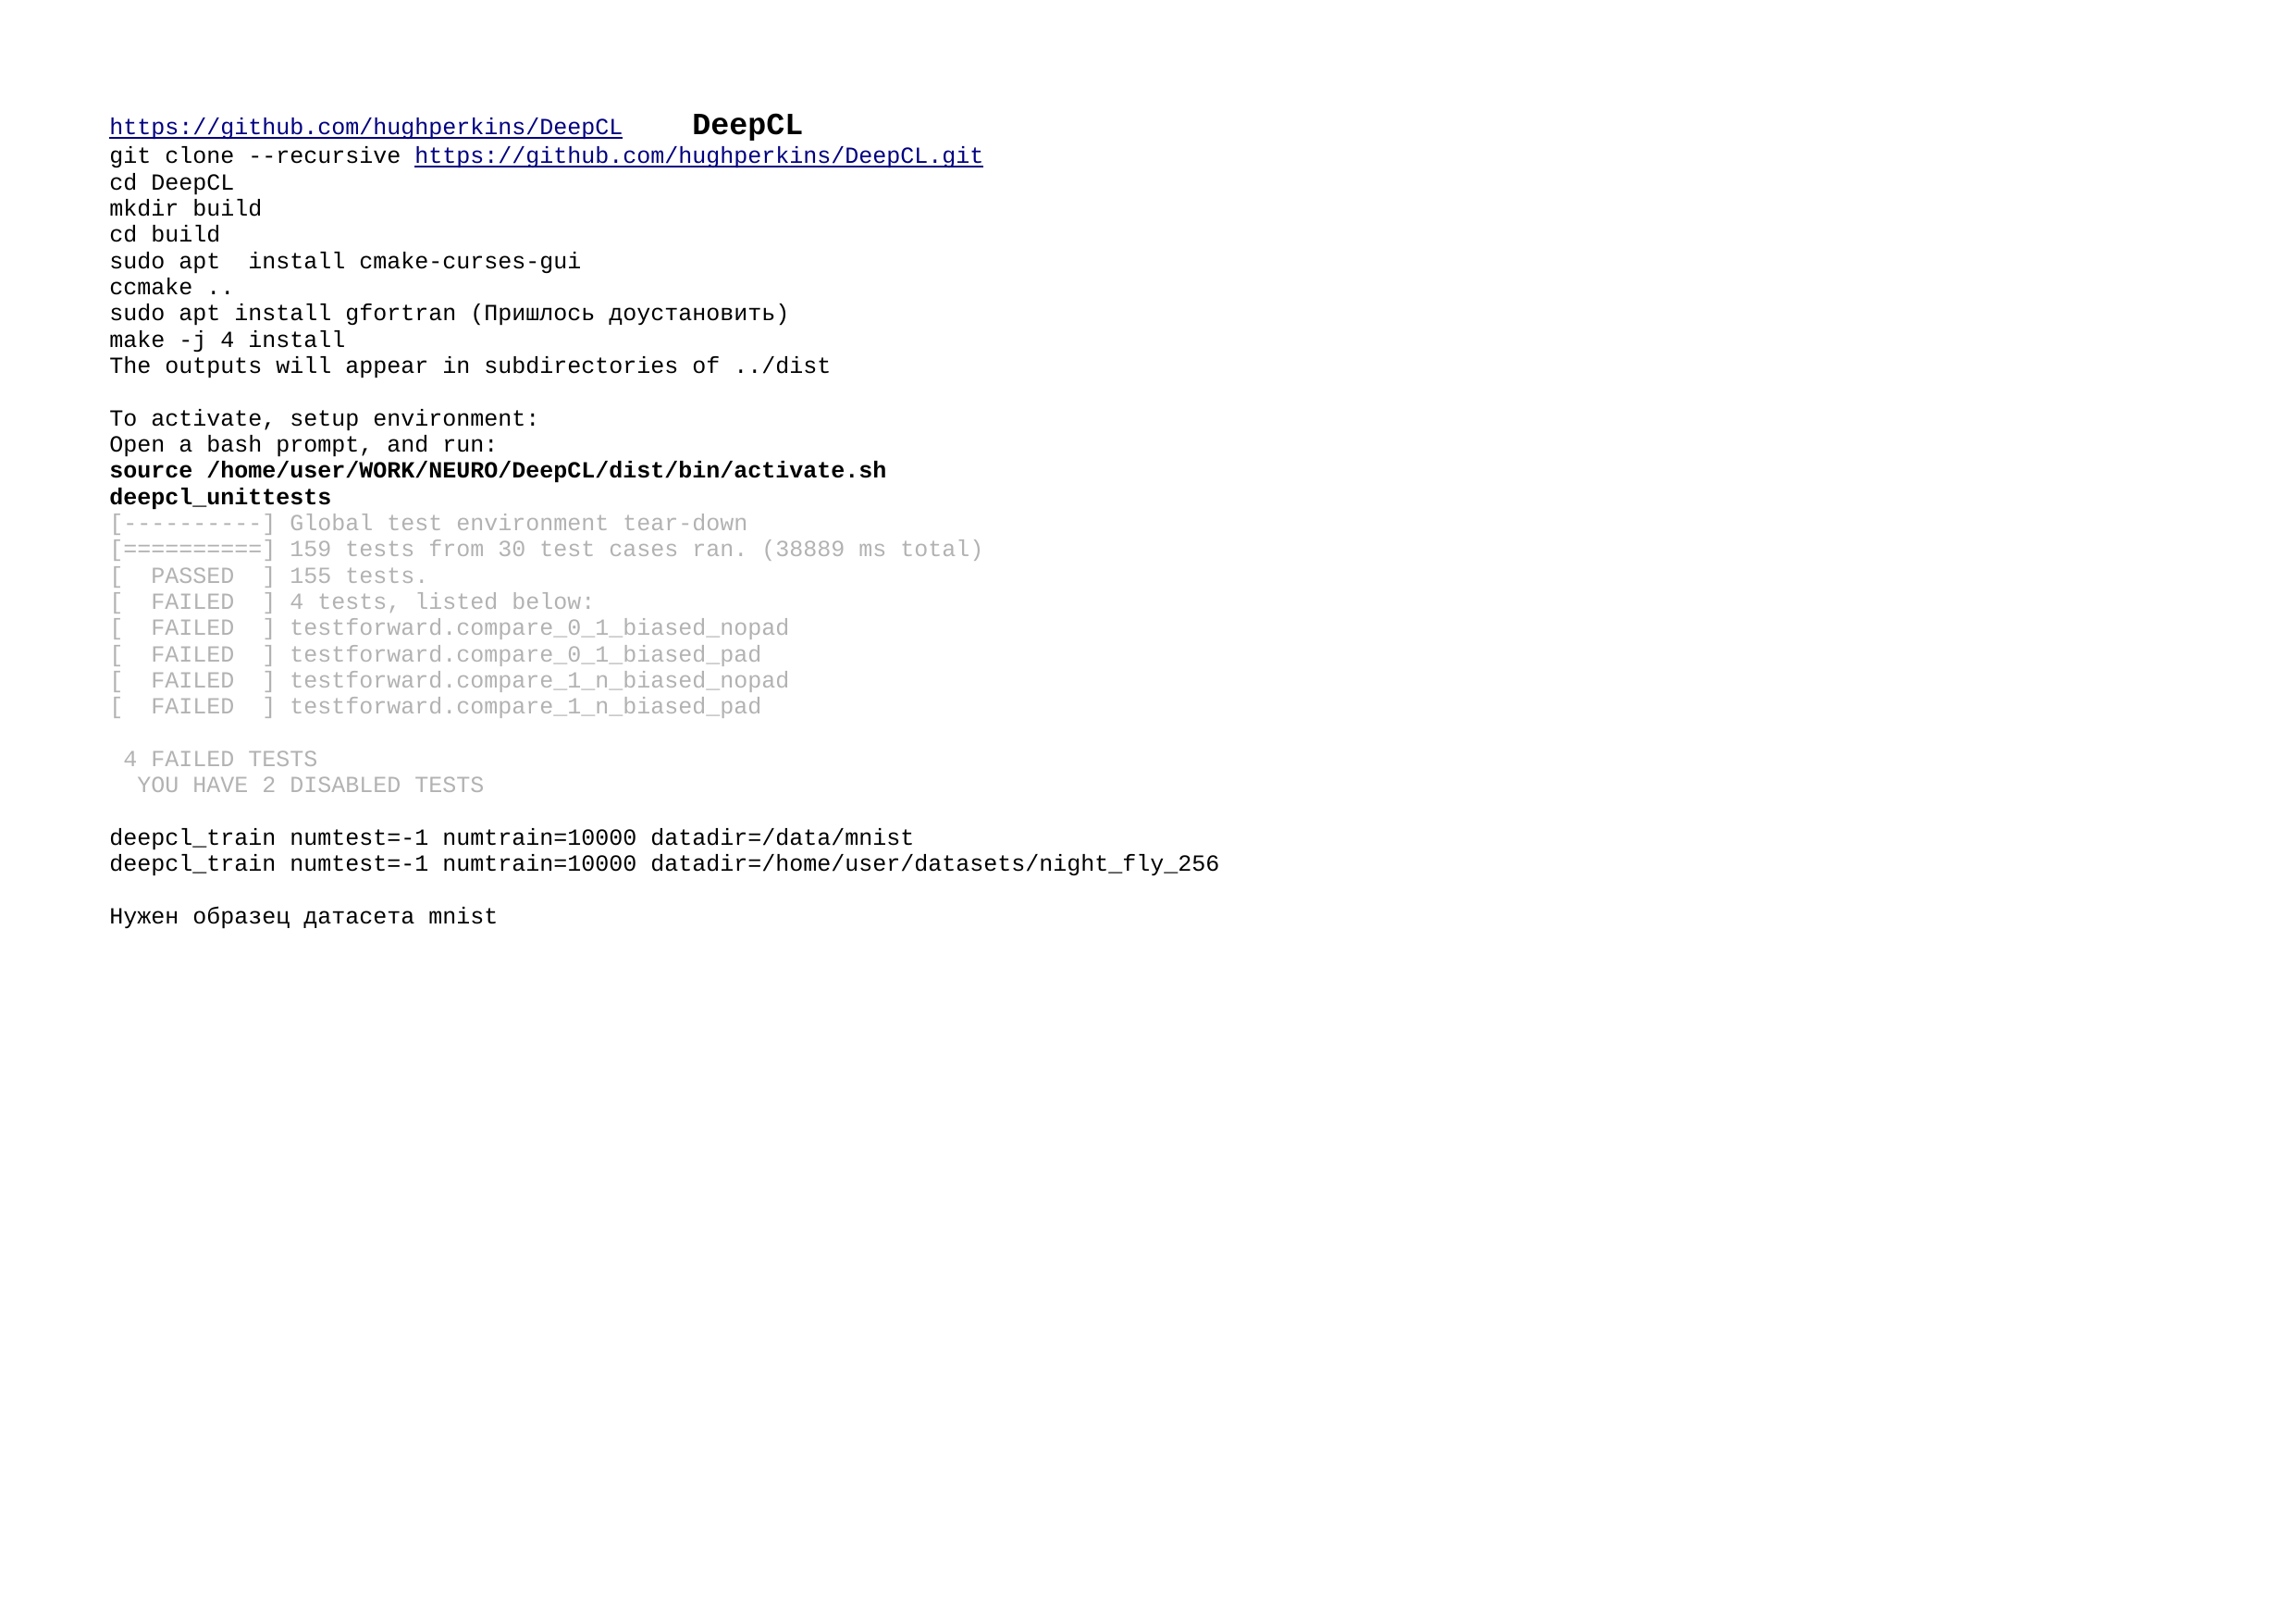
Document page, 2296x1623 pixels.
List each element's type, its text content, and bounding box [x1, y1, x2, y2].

text Open a bash prompt, and run: [109, 433, 2186, 459]
text [ FAILED ] 4 tests, listed below: [109, 590, 2186, 616]
text ccmake .. [109, 276, 2186, 302]
text [ FAILED ] testforward.compare_0_1_biased_nopad [109, 616, 2186, 642]
text To activate, setup environment: [109, 406, 2186, 433]
text make -j 4 install [109, 328, 2186, 354]
text git clone --recursive https://github.com/hughperkins/DeepCL.git [109, 144, 2186, 170]
text cd DeepCL [109, 170, 2186, 197]
text deepcl_train numtest=-1 numtrain=10000 datadir=/data/mnist [109, 826, 2186, 852]
text The outputs will appear in subdirectories of ../dist [109, 354, 2186, 380]
text [----------] Global test environment tear-down [109, 512, 2186, 538]
text sudo apt install cmake-curses-gui [109, 249, 2186, 276]
text [ FAILED ] testforward.compare_1_n_biased_nopad [109, 669, 2186, 695]
text mkdir build [109, 197, 2186, 223]
text https://github.com/hughperkins/DeepCL DeepCL [109, 109, 2186, 144]
text deepcl_unittests [109, 485, 2186, 512]
text Нужен образец датасета mnist [109, 905, 2186, 931]
text YOU HAVE 2 DISABLED TESTS [109, 774, 2186, 799]
text [ PASSED ] 155 tests. [109, 564, 2186, 590]
text deepcl_train numtest=-1 numtrain=10000 datadir=/home/user/datasets/night_fly_256 [109, 852, 2186, 878]
text source /home/user/WORK/NEURO/DeepCL/dist/bin/activate.sh [109, 459, 2186, 485]
text 4 FAILED TESTS [109, 748, 2186, 774]
text cd build [109, 223, 2186, 249]
text [==========] 159 tests from 30 test cases ran. (38889 ms total) [109, 538, 2186, 564]
text sudo apt install gfortran (Пришлось доустановить) [109, 302, 2186, 328]
text [ FAILED ] testforward.compare_0_1_biased_pad [109, 642, 2186, 669]
text [ FAILED ] testforward.compare_1_n_biased_pad [109, 695, 2186, 721]
